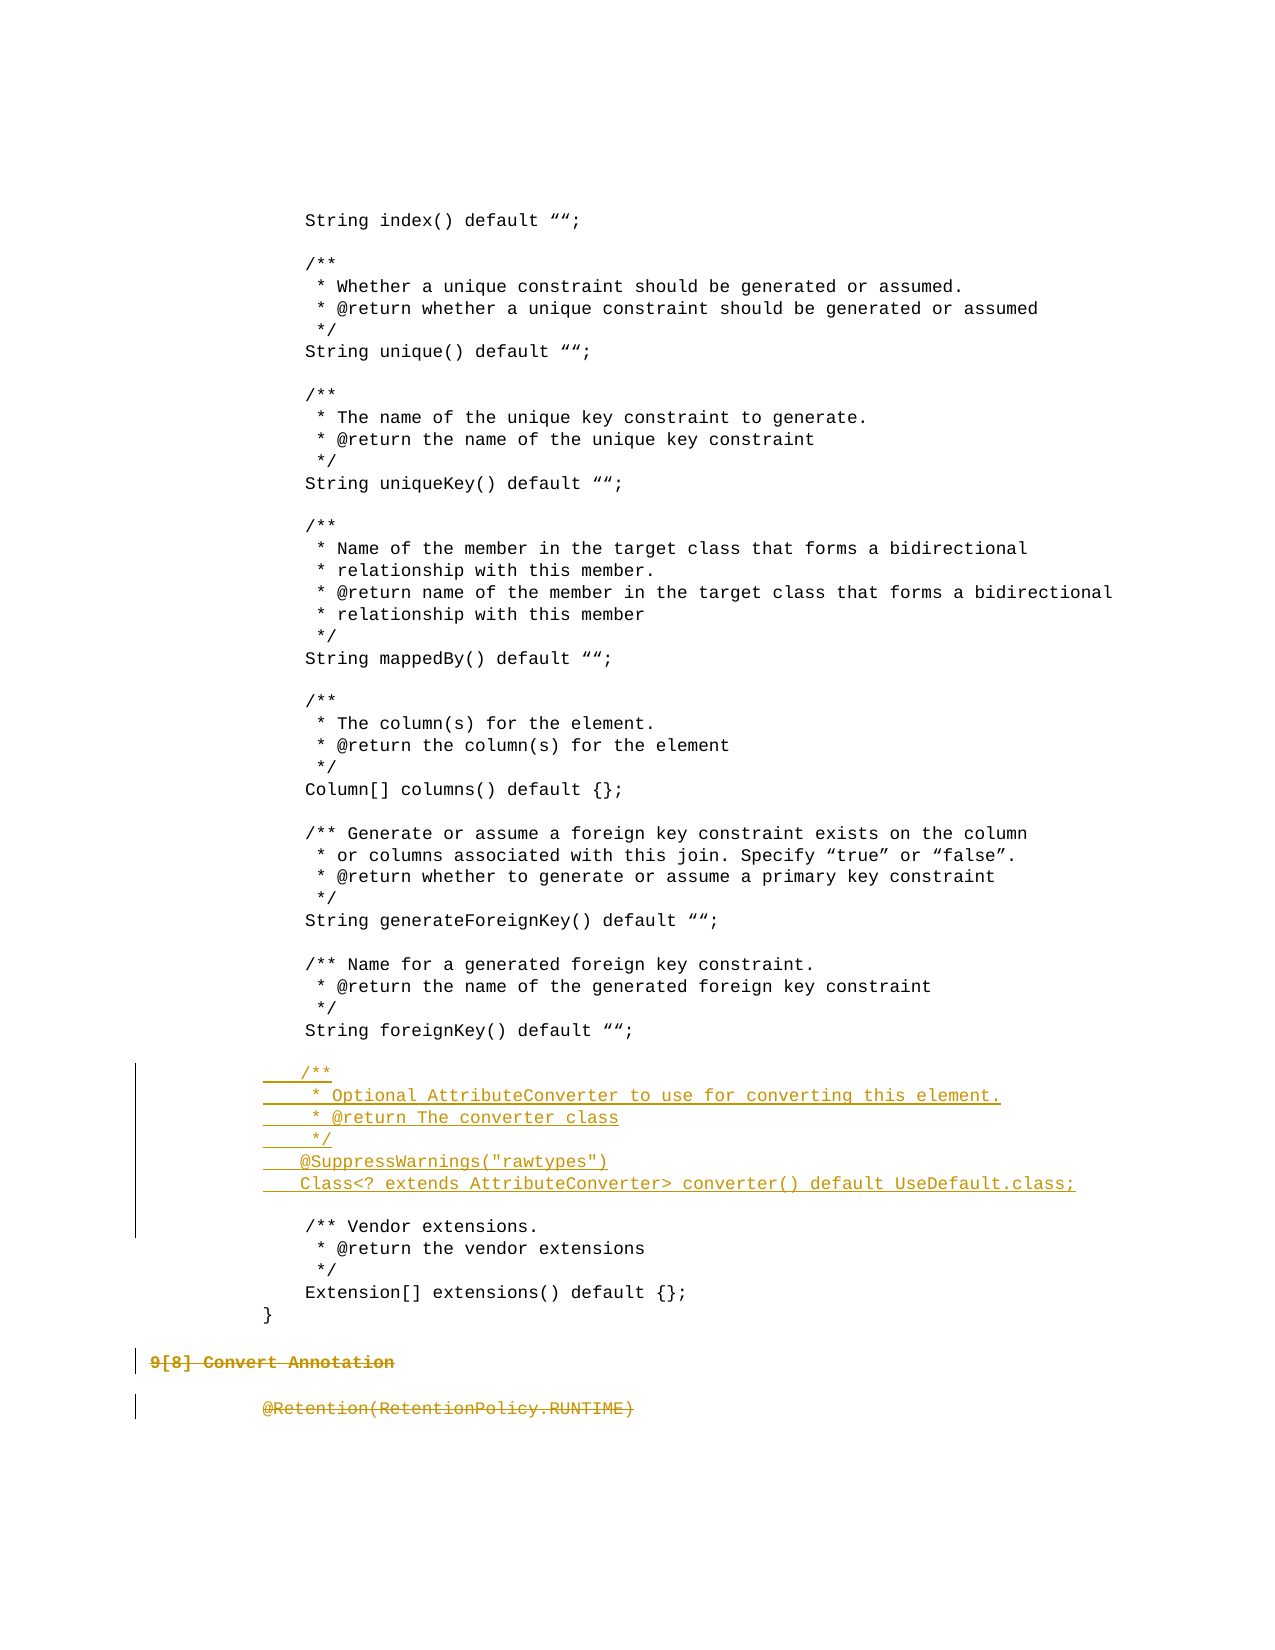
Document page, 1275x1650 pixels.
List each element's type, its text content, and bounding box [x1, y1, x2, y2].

text Extension[] extensions() default {}; [262, 1282, 1125, 1304]
text /** [262, 254, 1125, 276]
text String unique() default ““; [262, 341, 1125, 363]
text * Name of the member in the target class that forms a bidirectional [262, 538, 1125, 560]
text String foreignKey() default ““; [262, 1019, 1125, 1041]
text * @return the name of the unique key constraint [262, 429, 1125, 451]
text /** [262, 385, 1125, 407]
text @SuppressWarnings("rawtypes") [262, 1151, 1125, 1172]
text /** Generate or assume a foreign key constraint exists on the column [262, 822, 1125, 844]
text */ [262, 1129, 1125, 1151]
text */ [262, 1260, 1125, 1282]
text Column[] columns() default {}; [262, 779, 1125, 801]
text */ [262, 997, 1125, 1019]
text * Optional AttributeConverter to use for converting this element. [262, 1085, 1125, 1107]
text * @return The converter class [262, 1107, 1125, 1129]
text /** Vendor extensions. [262, 1216, 1125, 1238]
text String generateForeignKey() default ““; [262, 910, 1125, 932]
text * @return the name of the generated foreign key constraint [262, 976, 1125, 997]
text /** [262, 1063, 1125, 1085]
text */ [262, 626, 1125, 647]
text * relationship with this member. [262, 560, 1125, 582]
text * @return the vendor extensions [262, 1238, 1125, 1260]
text * @return name of the member in the target class that forms a bidirectional [262, 582, 1125, 604]
text */ [262, 319, 1125, 341]
text */ [262, 888, 1125, 910]
text * The column(s) for the element. [262, 713, 1125, 735]
text /** [262, 691, 1125, 713]
text String mappedBy() default ““; [262, 647, 1125, 669]
text * @return whether to generate or assume a primary key constraint [262, 866, 1125, 888]
text } [262, 1304, 1125, 1326]
text /** [262, 516, 1125, 538]
text * @return the column(s) for the element [262, 735, 1125, 757]
text * Whether a unique constraint should be generated or assumed. [262, 276, 1125, 297]
text * or columns associated with this join. Specify “true” or “false”. [262, 844, 1125, 866]
text * @return whether a unique constraint should be generated or assumed [262, 297, 1125, 319]
text * relationship with this member [262, 604, 1125, 626]
text */ [262, 451, 1125, 472]
text String uniqueKey() default ““; [262, 472, 1125, 494]
text */ [262, 757, 1125, 779]
text * The name of the unique key constraint to generate. [262, 407, 1125, 429]
text Class<? extends AttributeConverter> converter() default UseDefault.class; [262, 1172, 1125, 1194]
text String index() default ““; [262, 210, 1125, 232]
text /** Name for a generated foreign key constraint. [262, 954, 1125, 976]
